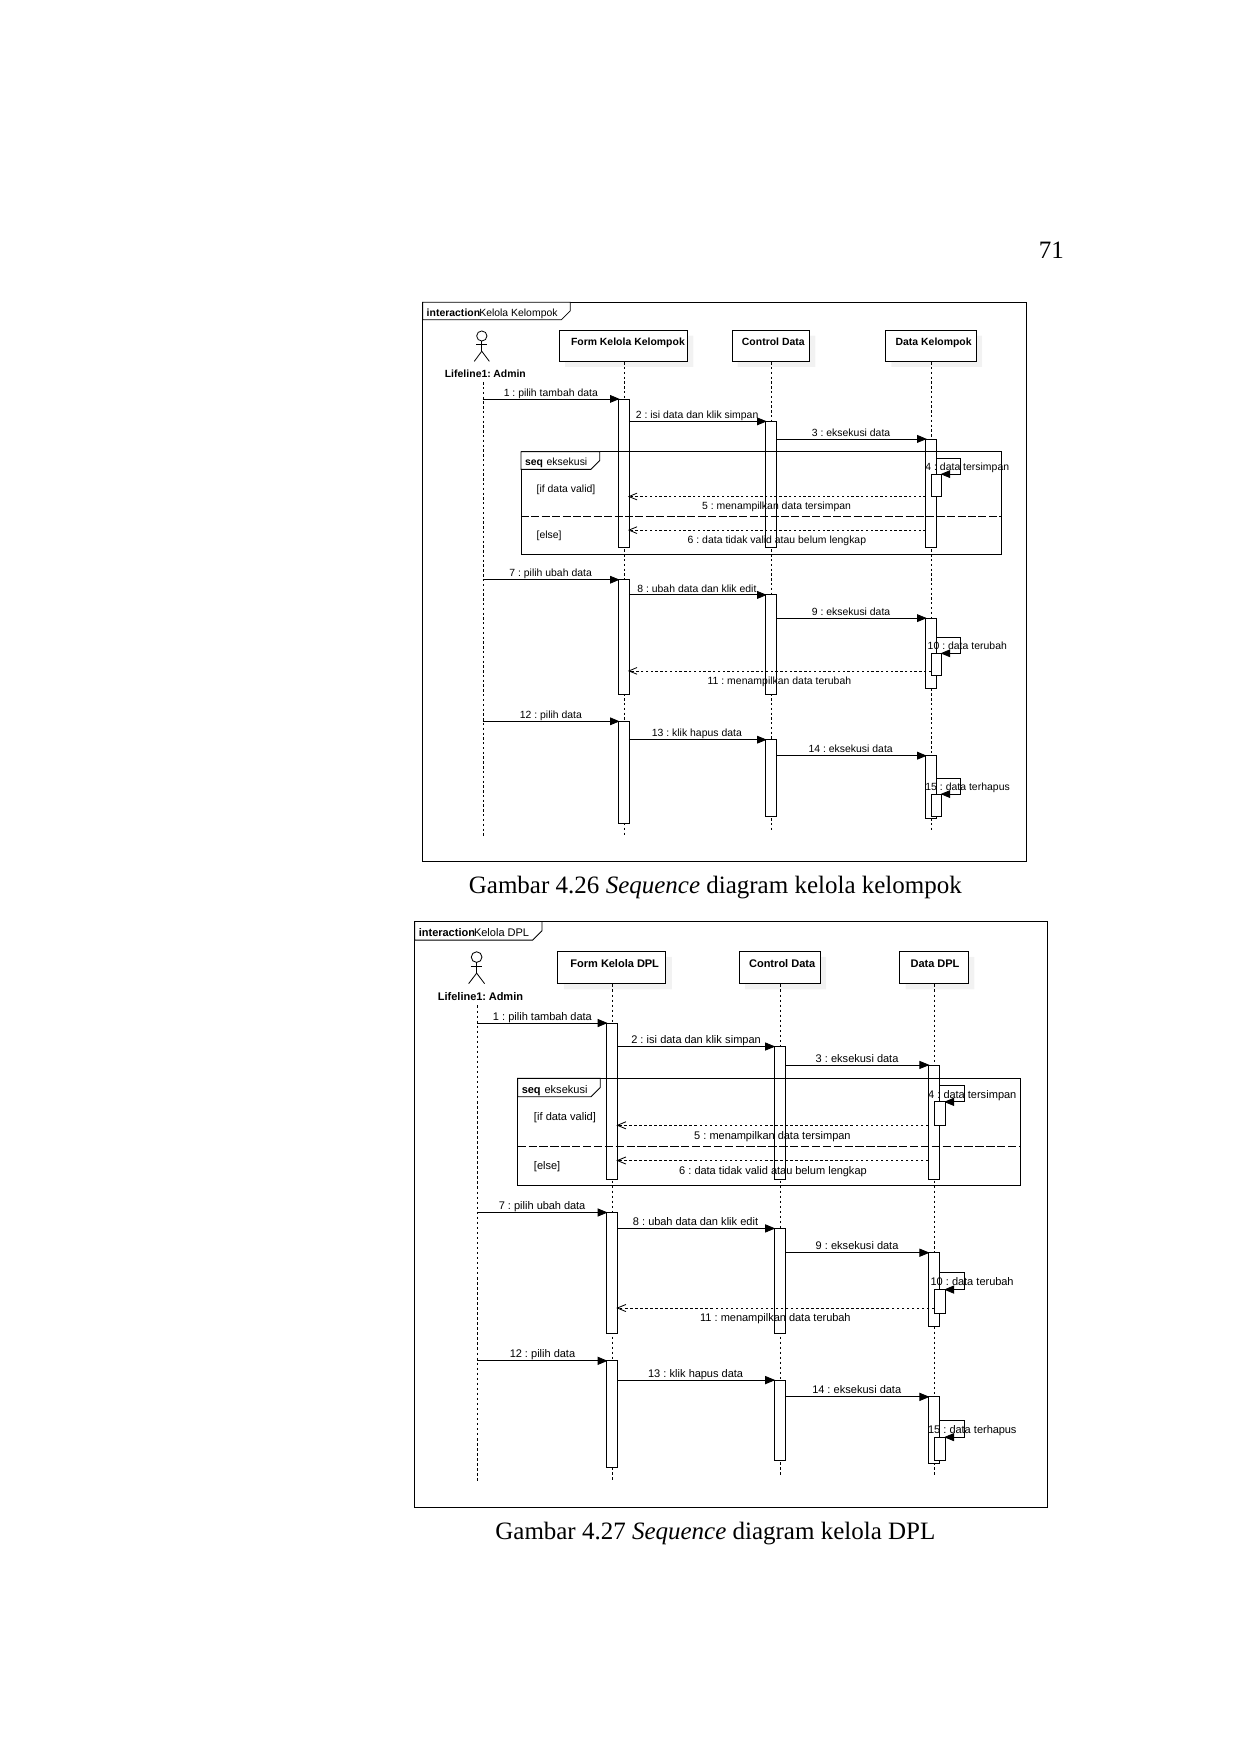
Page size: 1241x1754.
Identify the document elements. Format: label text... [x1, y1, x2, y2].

text Gambar 4.27 Sequence diagram kelola DPL [367, 913, 1063, 1545]
text Gambar 4.26 Sequence diagram kelola kelompok [367, 294, 1063, 898]
